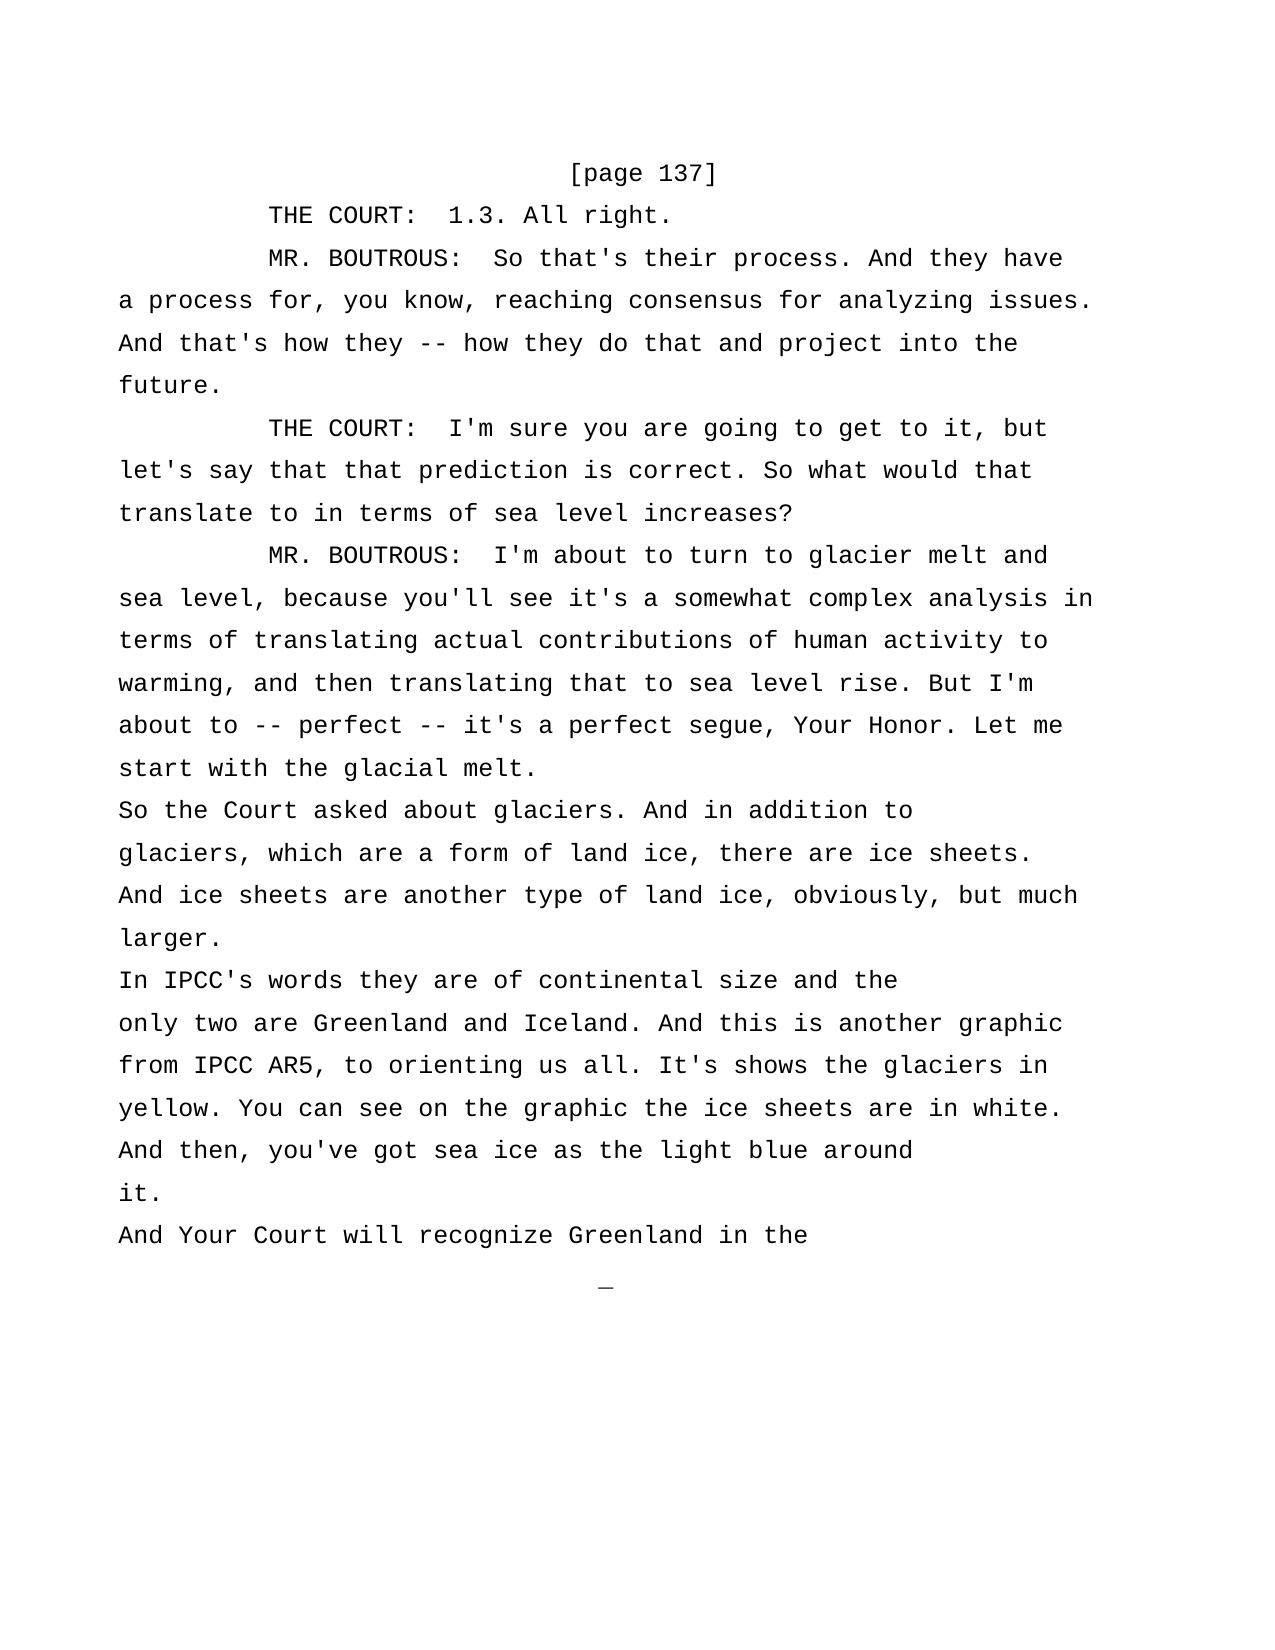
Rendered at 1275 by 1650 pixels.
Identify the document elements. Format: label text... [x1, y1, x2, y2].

text about to -- perfect -- it's a perfect segue, Your Honor. Let me [118, 713, 1157, 741]
text THE COURT: 1.3. All right. [118, 203, 1157, 231]
text a process for, you know, reaching consensus for analyzing issues. [118, 288, 1157, 316]
text translate to in terms of sea level increases? [118, 501, 1157, 529]
text And Your Court will recognize Greenland in the [118, 1223, 1157, 1251]
text glaciers, which are a form of land ice, there are ice sheets. [118, 841, 1157, 869]
text start with the glacial melt. [118, 756, 1157, 784]
text larger. [118, 926, 1157, 954]
text [page 137] [118, 161, 1157, 189]
text it. [118, 1181, 1157, 1209]
text only two are Greenland and Iceland. And this is another graphic [118, 1011, 1157, 1039]
text And that's how they -- how they do that and project into the [118, 331, 1157, 359]
text So the Court asked about glaciers. And in addition to [118, 798, 1157, 826]
text MR. BOUTROUS: I'm about to turn to glacier melt and [118, 543, 1157, 571]
text let's say that that prediction is correct. So what would that [118, 458, 1157, 486]
text In IPCC's words they are of continental size and the [118, 968, 1157, 996]
text And ice sheets are another type of land ice, obviously, but much [118, 883, 1157, 911]
text terms of translating actual contributions of human activity to [118, 628, 1157, 656]
text _ [118, 1266, 1157, 1294]
text future. [118, 373, 1157, 401]
text MR. BOUTROUS: So that's their process. And they have [118, 246, 1157, 274]
text warming, and then translating that to sea level rise. But I'm [118, 671, 1157, 699]
text THE COURT: I'm sure you are going to get to it, but [118, 416, 1157, 444]
text And then, you've got sea ice as the light blue around [118, 1138, 1157, 1166]
text sea level, because you'll see it's a somewhat complex analysis in [118, 586, 1157, 614]
text from IPCC AR5, to orienting us all. It's shows the glaciers in [118, 1053, 1157, 1081]
text yellow. You can see on the graphic the ice sheets are in white. [118, 1096, 1157, 1124]
